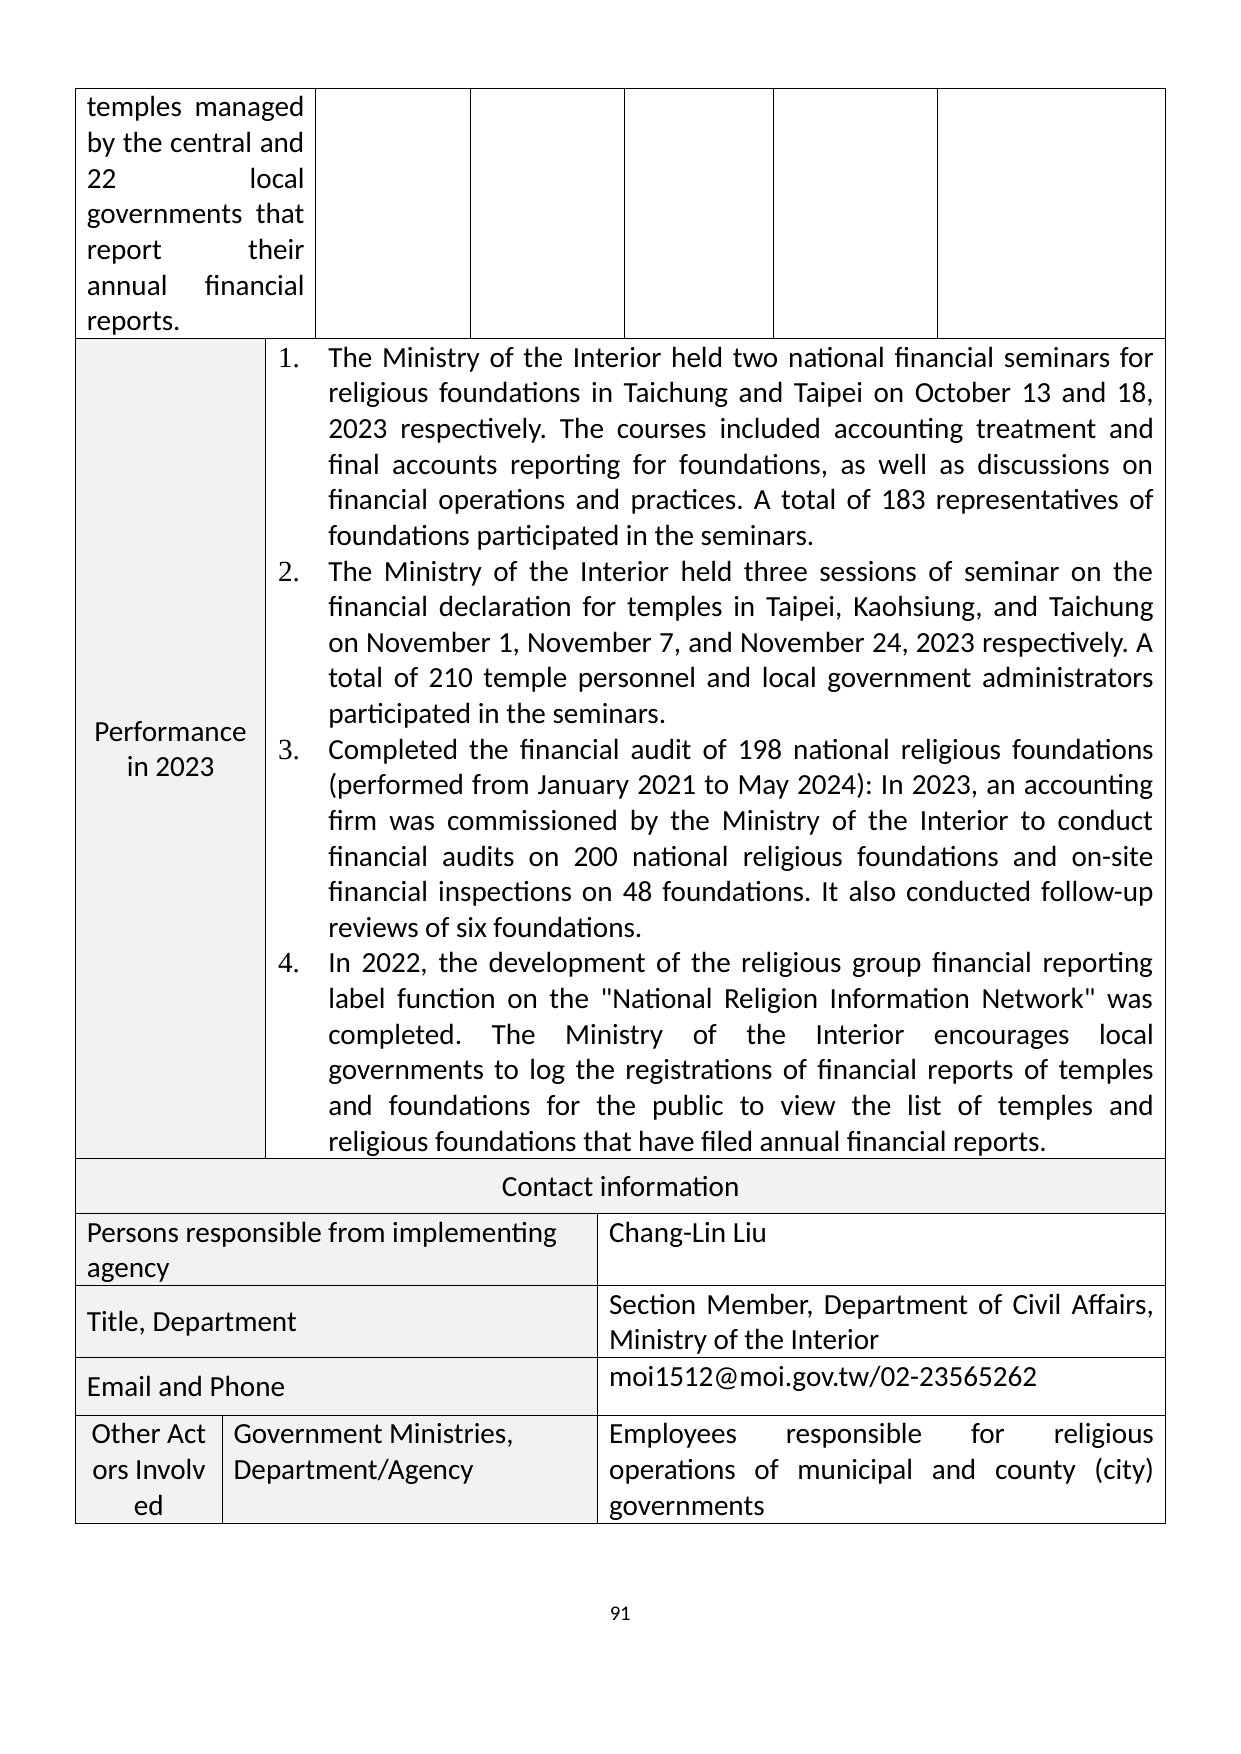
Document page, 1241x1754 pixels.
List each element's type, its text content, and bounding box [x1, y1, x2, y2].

table_cell [471, 89, 624, 338]
table_cell Government Ministries, Department/Agency [223, 1416, 597, 1522]
table_cell [316, 89, 470, 338]
table_cell temples managed by the central and 22 local governments that report their annual financial reports. [76, 89, 315, 338]
table_cell Employees responsible for religious operations of municipal and county (city) governments [598, 1416, 1165, 1522]
table_cell [938, 89, 1165, 338]
table_cell Email and Phone [76, 1358, 597, 1415]
table_cell [774, 89, 937, 338]
table_cell Contact information [76, 1159, 1165, 1213]
table_cell Section Member, Department of Civil Affairs, Ministry of the Interior [598, 1286, 1165, 1357]
table_cell Performance in 2023 [76, 339, 265, 1158]
table_cell The Ministry of the Interior held two national financial seminars for religious foundations in Taichung and Taipei on October 13 and 18, 2023 respectively. The courses included accounting treatment and final accounts reporting for foundations, as well as discussions on financial operations and practices. A total of 183 representatives of foundations participated in the seminars. The Ministry of the Interior held three sessions of seminar on the financial declaration for temples in Taipei, Kaohsiung, and Taichung on November 1, November 7, and November 24, 2023 respectively. A total of 210 temple personnel and local government administrators participated in the seminars. Completed the financial audit of 198 national religious foundations (performed from January 2021 to May 2024): In 2023, an accounting firm was commissioned by the Ministry of the Interior to conduct financial audits on 200 national religious foundations and on-site financial inspections on 48 foundations. It also conducted follow-up reviews of six foundations. In 2022, the development of the religious group financial reporting label function on the "National Religion Information Network" was completed. The Ministry of the Interior encourages local governments to log the registrations of financial reports of temples and foundations for the public to view the list of temples and religious foundations that have filed annual financial reports. [266, 339, 1165, 1158]
table_cell moi1512@moi.gov.tw/02-23565262 [598, 1358, 1165, 1415]
table_cell [625, 89, 773, 338]
table_cell Persons responsible from implementing agency [76, 1214, 597, 1285]
table_cell Other Actors Involved [76, 1416, 222, 1522]
table_cell Chang-Lin Liu [598, 1214, 1165, 1285]
table_cell Title, Department [76, 1286, 597, 1357]
